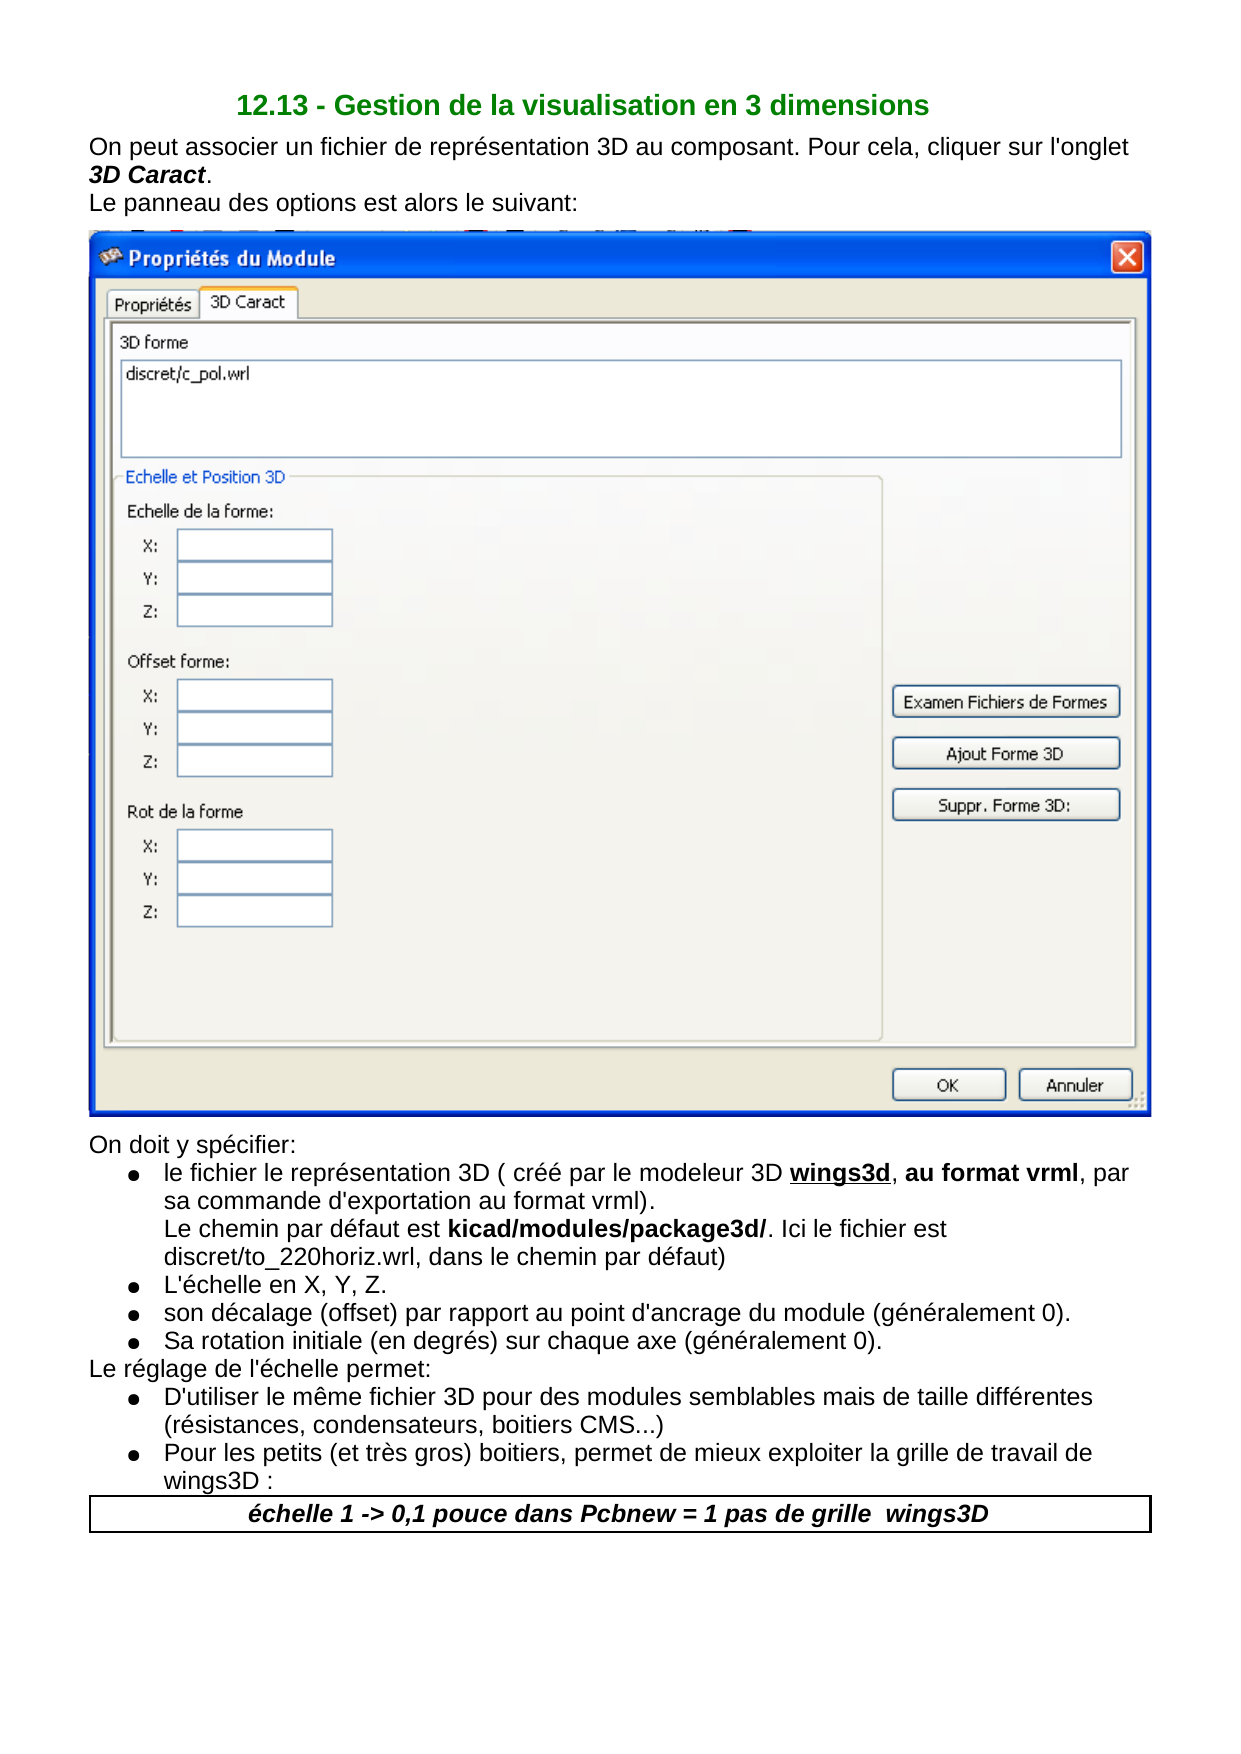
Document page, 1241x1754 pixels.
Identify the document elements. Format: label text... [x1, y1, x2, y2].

list L'échelle en X, Y, Z. [126, 1271, 1152, 1299]
list D'utiliser le même fichier 3D pour des modules semblables mais de taille différentes (résistances, condensateurs, boitiers CMS...) [126, 1383, 1152, 1439]
text On peut associer un fichier de représentation 3D au composant. Pour cela, cliquer sur l'onglet 3D Caract. [88, 133, 1152, 189]
text Le réglage de l'échelle permet: [88, 1355, 1152, 1383]
list Sa rotation initiale (en degrés) sur chaque axe (généralement 0). [126, 1327, 1152, 1355]
text Le panneau des options est alors le suivant: [88, 189, 1152, 217]
text On doit y spécifier: [88, 1131, 1152, 1159]
list son décalage (offset) par rapport au point d'ancrage du module (généralement 0). [126, 1299, 1152, 1327]
subtitle Gestion de la visualisation en 3 dimensions [162, 88, 1152, 121]
list Pour les petits (et très gros) boitiers, permet de mieux exploiter la grille de travail de wings3D : [126, 1439, 1152, 1495]
picture [88, 230, 1152, 1117]
list le fichier le représentation 3D ( créé par le modeleur 3D wings3d, au format vrml, par sa commande d'exportation au format vrml). Le chemin par défaut est kicad/modules/package3d/. Ici le fichier est discret/to_220horiz.wrl, dans le chemin par défaut) [126, 1159, 1152, 1271]
text échelle 1 -> 0,1 pouce dans Pcbnew = 1 pas de grille wings3D [91, 1497, 1149, 1531]
